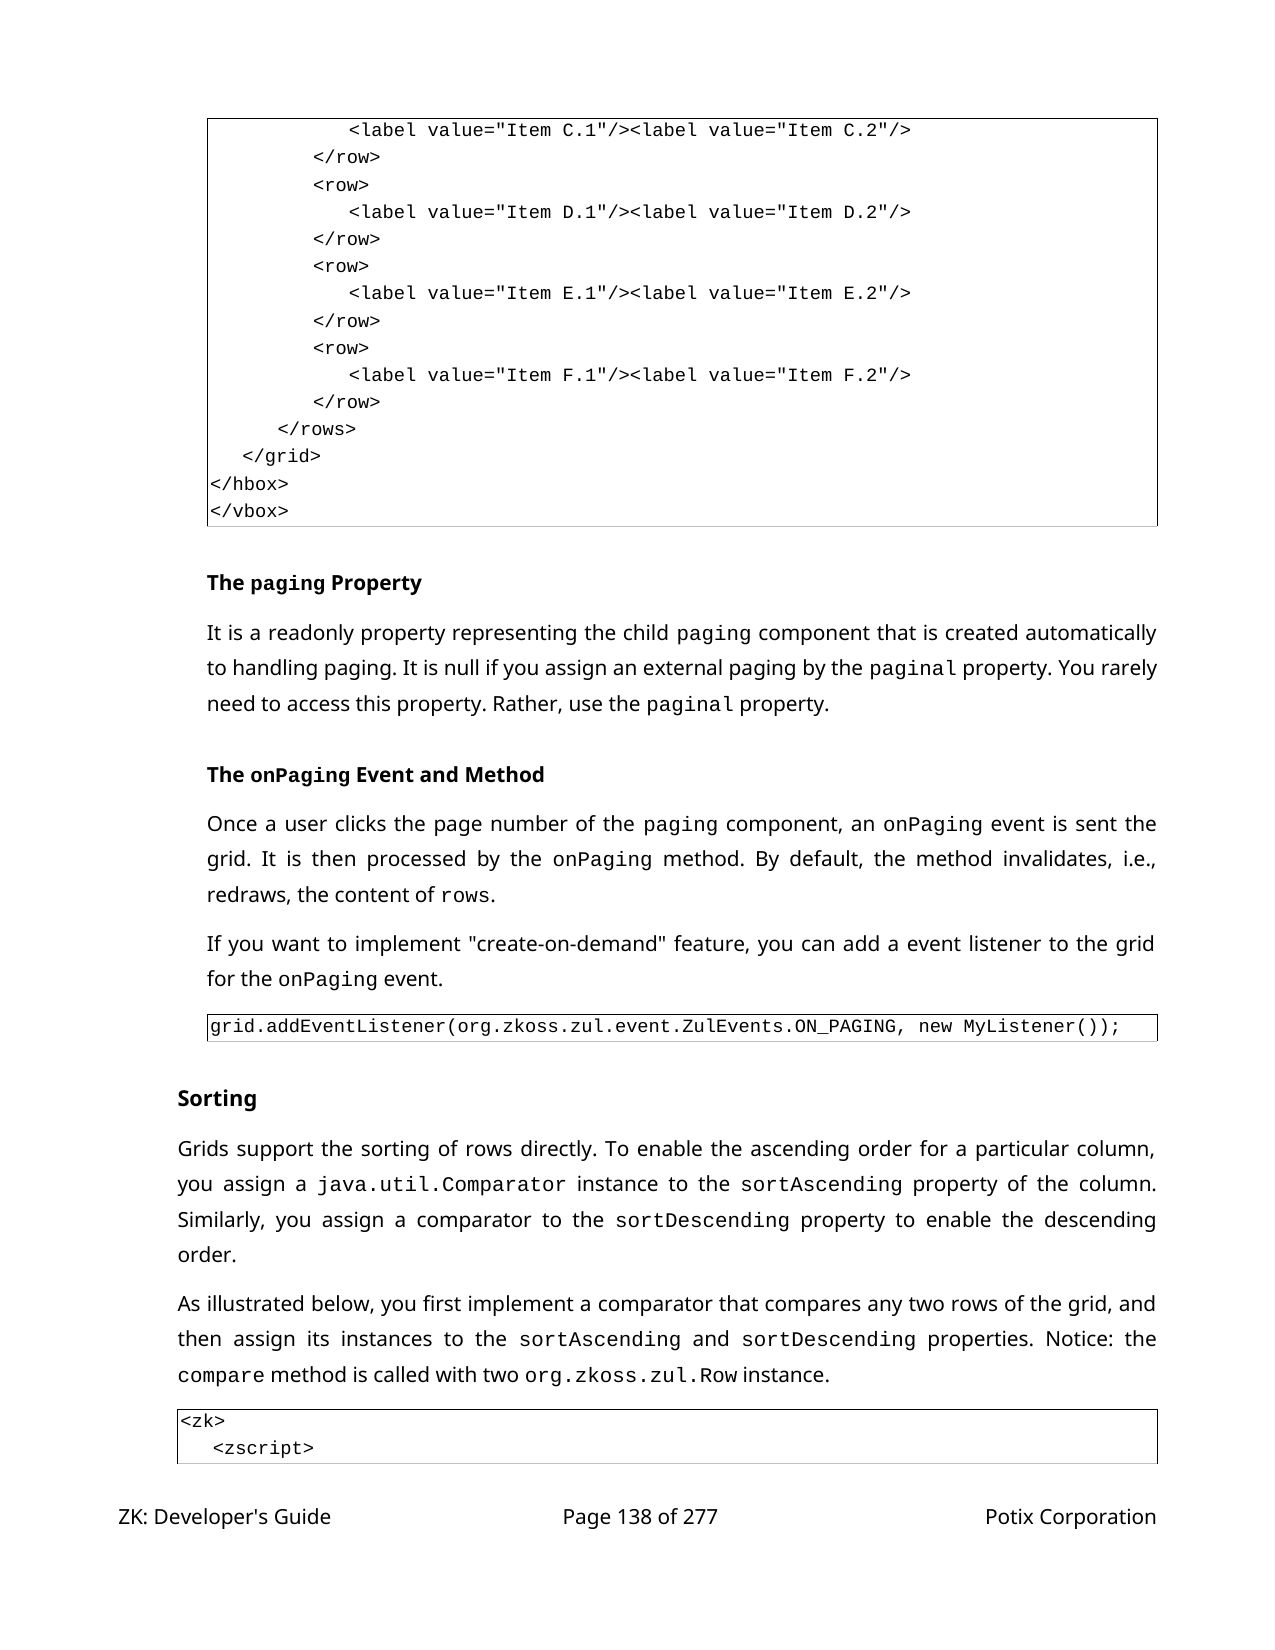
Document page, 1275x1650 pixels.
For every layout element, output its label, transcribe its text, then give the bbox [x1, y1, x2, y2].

text <row> [208, 254, 1157, 278]
text </row> [208, 145, 1157, 169]
text </row> [208, 308, 1157, 333]
text grid.addEventListener(org.zkoss.zul.event.ZulEvents.ON_PAGING, new MyListener()); [208, 1015, 1157, 1041]
text </row> [208, 227, 1157, 251]
text <zk> [178, 1410, 1157, 1433]
text </grid> [208, 444, 1157, 469]
text <row> [208, 172, 1157, 197]
subtitle The onPaging Event and Method [207, 760, 1157, 788]
subtitle The paging Property [207, 568, 1157, 597]
text <label value="Item E.1"/><label value="Item E.2"/> [208, 281, 1157, 306]
text <zscript> [178, 1436, 1157, 1463]
subtitle Sorting [177, 1083, 1157, 1113]
text It is a readonly property representing the child paging component that is created automatically to handling paging. It is null if you assign an external paging by the paginal property. You rarely need to access this property. Rather, use the paginal property. [207, 618, 1157, 717]
text Grids support the sorting of rows directly. To enable the ascending order for a particular column, you assign a java.util.Comparator instance to the sortAscending property of the column. Similarly, you assign a comparator to the sortDescending property to enable the descending order. [177, 1134, 1157, 1268]
text If you want to implement "create-on-demand" feature, you can add a event listener to the grid for the onPaging event. [207, 929, 1157, 993]
text <label value="Item C.1"/><label value="Item C.2"/> [208, 119, 1157, 142]
text <label value="Item F.1"/><label value="Item F.2"/> [208, 363, 1157, 387]
text </vbox> [208, 499, 1157, 526]
text </rows> [208, 417, 1157, 441]
text Once a user clicks the page number of the paging component, an onPaging event is sent the grid. It is then processed by the onPaging method. By default, the method invalidates, i.e., redraws, the content of rows. [207, 809, 1157, 908]
text <row> [208, 336, 1157, 360]
text <label value="Item D.1"/><label value="Item D.2"/> [208, 200, 1157, 224]
text As illustrated below, you first implement a comparator that compares any two rows of the grid, and then assign its instances to the sortAscending and sortDescending properties. Notice: the compare method is called with two org.zkoss.zul.Row instance. [177, 1289, 1157, 1388]
text </hbox> [208, 472, 1157, 496]
text </row> [208, 390, 1157, 414]
